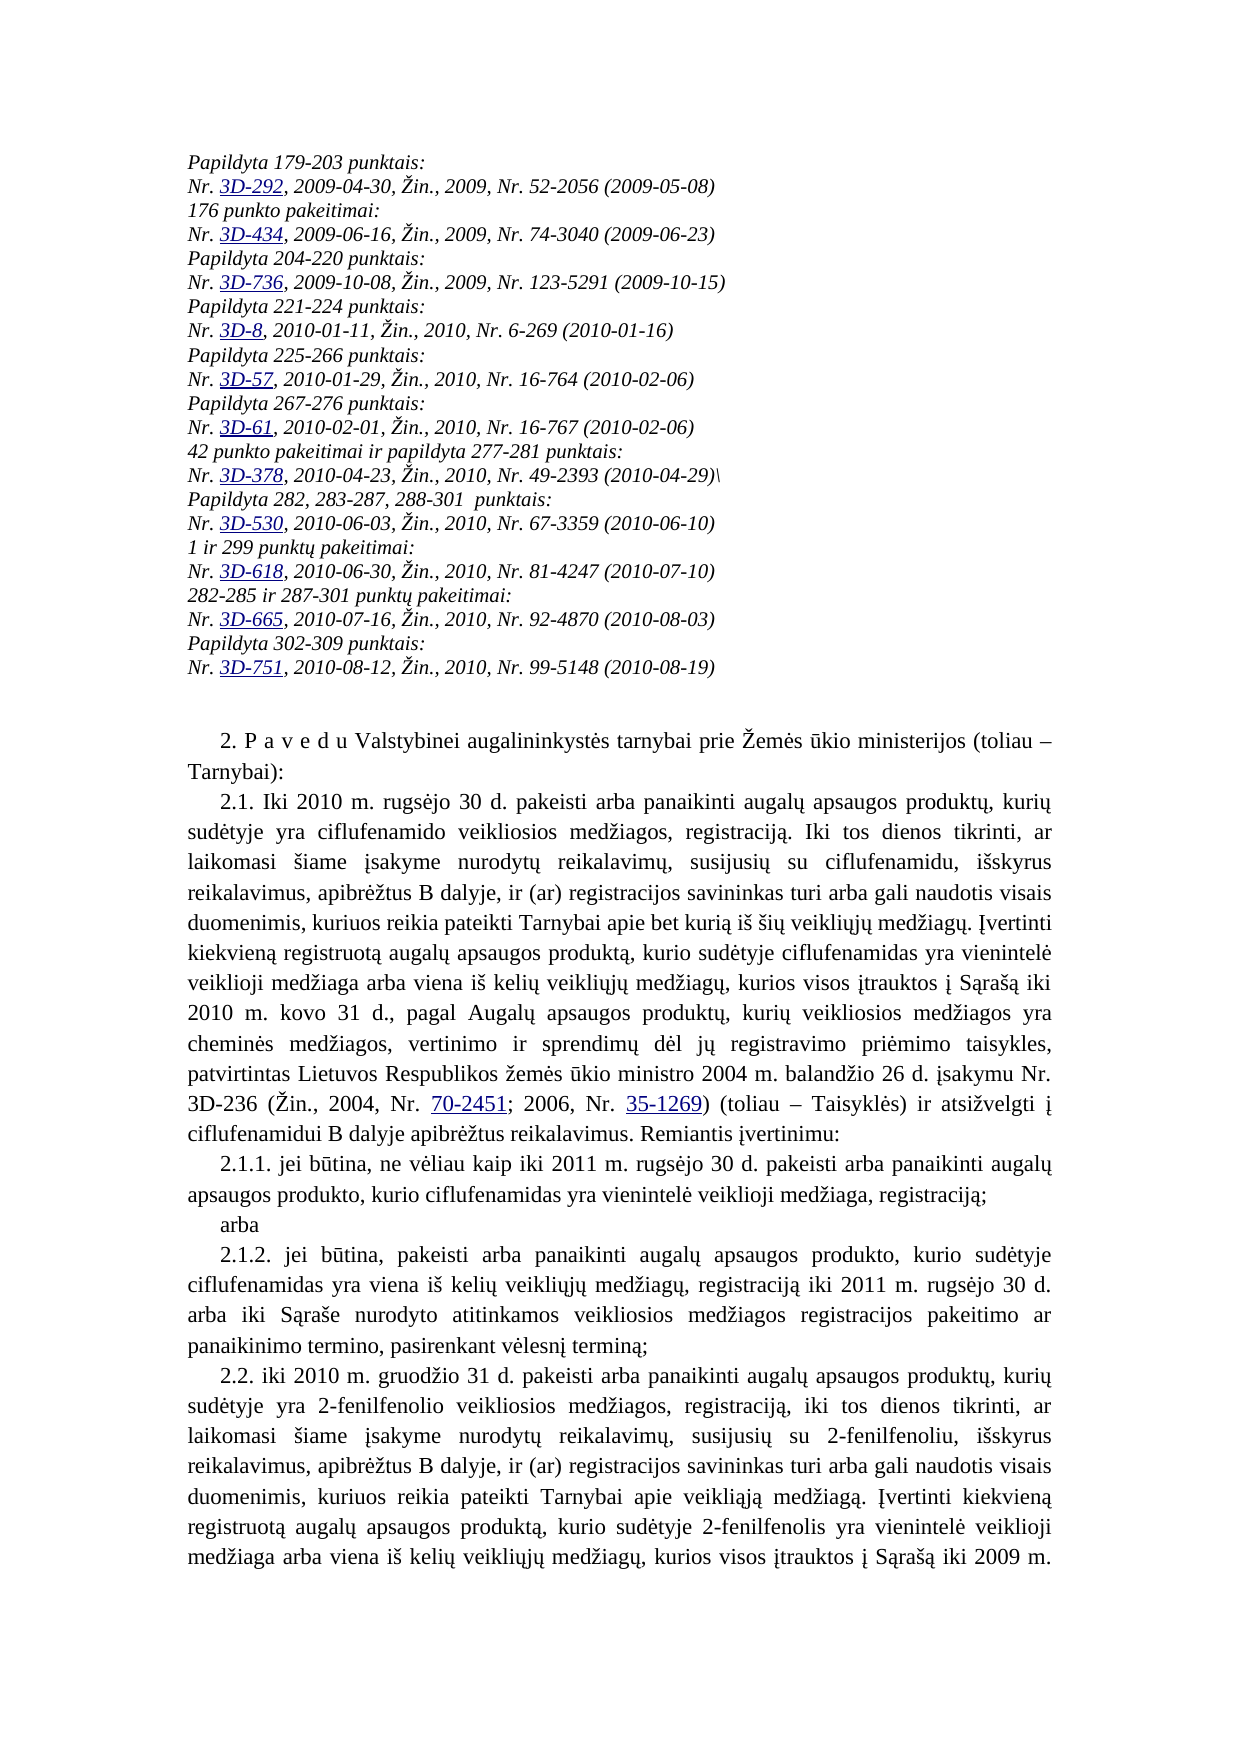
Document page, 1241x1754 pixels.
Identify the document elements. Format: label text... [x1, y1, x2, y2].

text Nr. 3D-57, 2010-01-29, Žin., 2010, Nr. 16-764 (2010-02-06) [187, 367, 1053, 391]
text 2.2. iki 2010 m. gruodžio 31 d. pakeisti arba panaikinti augalų apsaugos produktų, kurių sudėtyje yra 2-fenilfenolio veikliosios medžiagos, registraciją, iki tos dienos tikrinti, ar laikomasi šiame įsakyme nurodytų reikalavimų, susijusių su 2-fenilfenoliu, išskyrus reikalavimus, apibrėžtus B dalyje, ir (ar) registracijos savininkas turi arba gali naudotis visais duomenimis, kuriuos reikia pateikti Tarnybai apie veikliąją medžiagą. Įvertinti kiekvieną registruotą augalų apsaugos produktą, kurio sudėtyje 2-fenilfenolis yra vienintelė veiklioji medžiaga arba viena iš kelių veikliųjų medžiagų, kurios visos įtrauktos į Sąrašą iki 2009 m. [187, 1362, 1053, 1569]
text Papildyta 225-266 punktais: [187, 342, 1053, 367]
text Nr. 3D-61, 2010-02-01, Žin., 2010, Nr. 16-767 (2010-02-06) [187, 415, 1053, 439]
text Papildyta 282, 283-287, 288-301 punktais: [187, 487, 1053, 511]
text Nr. 3D-434, 2009-06-16, Žin., 2009, Nr. 74-3040 (2009-06-23) [187, 222, 1053, 246]
text Papildyta 221-224 punktais: [187, 294, 1053, 318]
text Nr. 3D-751, 2010-08-12, Žin., 2010, Nr. 99-5148 (2010-08-19) [187, 655, 1053, 679]
text Nr. 3D-530, 2010-06-03, Žin., 2010, Nr. 67-3359 (2010-06-10) [187, 511, 1053, 535]
text Nr. 3D-292, 2009-04-30, Žin., 2009, Nr. 52-2056 (2009-05-08) [187, 174, 1053, 198]
text Papildyta 204-220 punktais: [187, 246, 1053, 270]
text 2.1.2. jei būtina, pakeisti arba panaikinti augalų apsaugos produkto, kurio sudėtyje ciflufenamidas yra viena iš kelių veikliųjų medžiagų, registraciją iki 2011 m. rugsėjo 30 d. arba iki Sąraše nurodyto atitinkamos veikliosios medžiagos registracijos pakeitimo ar panaikinimo termino, pasirenkant vėlesnį terminą; [187, 1241, 1053, 1358]
text arba [187, 1211, 1053, 1237]
text 1 ir 299 punktų pakeitimai: [187, 535, 1053, 559]
text Nr. 3D-618, 2010-06-30, Žin., 2010, Nr. 81-4247 (2010-07-10) [187, 559, 1053, 583]
text Papildyta 179-203 punktais: [187, 150, 1053, 174]
text 2.1. Iki 2010 m. rugsėjo 30 d. pakeisti arba panaikinti augalų apsaugos produktų, kurių sudėtyje yra ciflufenamido veikliosios medžiagos, registraciją. Iki tos dienos tikrinti, ar laikomasi šiame įsakyme nurodytų reikalavimų, susijusių su ciflufenamidu, išskyrus reikalavimus, apibrėžtus B dalyje, ir (ar) registracijos savininkas turi arba gali naudotis visais duomenimis, kuriuos reikia pateikti Tarnybai apie bet kurią iš šių veikliųjų medžiagų. Įvertinti kiekvieną registruotą augalų apsaugos produktą, kurio sudėtyje ciflufenamidas yra vienintelė veiklioji medžiaga arba viena iš kelių veikliųjų medžiagų, kurios visos įtrauktos į Sąrašą iki 2010 m. kovo 31 d., pagal Augalų apsaugos produktų, kurių veikliosios medžiagos yra cheminės medžiagos, vertinimo ir sprendimų dėl jų registravimo priėmimo taisykles, patvirtintas Lietuvos Respublikos žemės ūkio ministro 2004 m. balandžio 26 d. įsakymu Nr. 3D-236 (Žin., 2004, Nr. 70-2451; 2006, Nr. 35-1269) (toliau – Taisyklės) ir atsižvelgti į ciflufenamidui B dalyje apibrėžtus reikalavimus. Remiantis įvertinimu: [187, 788, 1053, 1147]
text Nr. 3D-378, 2010-04-23, Žin., 2010, Nr. 49-2393 (2010-04-29)\ [187, 463, 1053, 487]
text 282-285 ir 287-301 punktų pakeitimai: [187, 583, 1053, 607]
text Papildyta 267-276 punktais: [187, 391, 1053, 415]
text Nr. 3D-736, 2009-10-08, Žin., 2009, Nr. 123-5291 (2009-10-15) [187, 270, 1053, 294]
text 176 punkto pakeitimai: [187, 198, 1053, 222]
text 42 punkto pakeitimai ir papildyta 277-281 punktais: [187, 439, 1053, 463]
text 2.1.1. jei būtina, ne vėliau kaip iki 2011 m. rugsėjo 30 d. pakeisti arba panaikinti augalų apsaugos produkto, kurio ciflufenamidas yra vienintelė veiklioji medžiaga, registraciją; [187, 1150, 1053, 1207]
text Papildyta 302-309 punktais: [187, 631, 1053, 655]
text 2. P a v e d u Valstybinei augalininkystės tarnybai prie Žemės ūkio ministerijos (toliau – Tarnybai): [187, 727, 1053, 784]
text Nr. 3D-8, 2010-01-11, Žin., 2010, Nr. 6-269 (2010-01-16) [187, 318, 1053, 342]
text Nr. 3D-665, 2010-07-16, Žin., 2010, Nr. 92-4870 (2010-08-03) [187, 607, 1053, 631]
